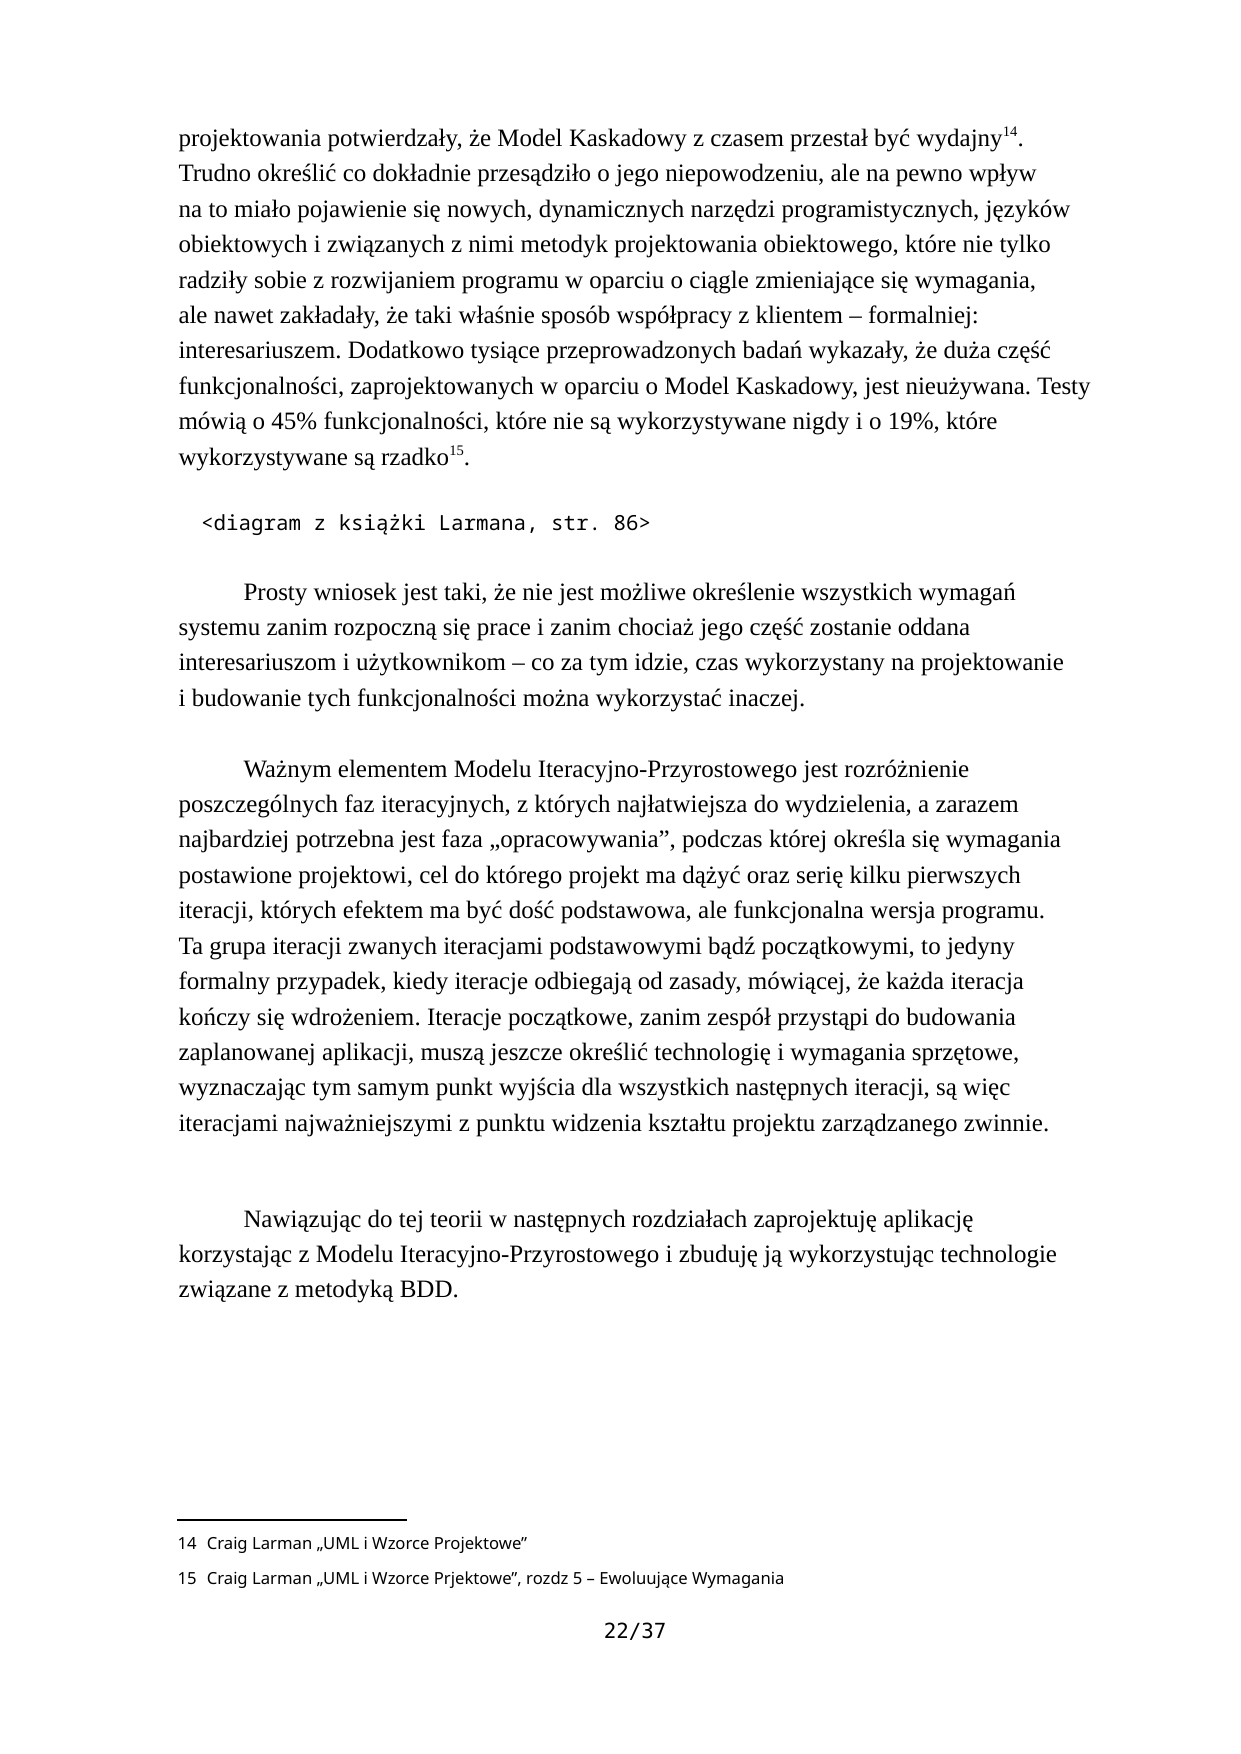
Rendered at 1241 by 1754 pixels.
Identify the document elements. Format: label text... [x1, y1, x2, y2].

text <diagram z książki Larmana, str. 86> [189, 508, 1093, 536]
text Nawiązując do tej teorii w następnych rozdziałach zaprojektuję aplikację korzystając z Modelu Iteracyjno-Przyrostowego i zbuduję ją wykorzystując technologie związane z metodyką BDD. [178, 1199, 1093, 1305]
text Ważnym elementem Modelu Iteracyjno-Przyrostowego jest rozróżnienie poszczególnych faz iteracyjnych, z których najłatwiejsza do wydzielenia, a zarazem najbardziej potrzebna jest faza „opracowywania”, podczas której określa się wymagania postawione projektowi, cel do którego projekt ma dążyć oraz serię kilku pierwszych iteracji, których efektem ma być dość podstawowa, ale funkcjonalna wersja programu. Ta grupa iteracji zwanych iteracjami podstawowymi bądź początkowymi, to jedyny formalny przypadek, kiedy iteracje odbiegają od zasady, mówiącej, że każda iteracja kończy się wdrożeniem. Iteracje początkowe, zanim zespół przystąpi do budowania zaplanowanej aplikacji, muszą jeszcze określić technologię i wymagania sprzętowe, wyznaczając tym samym punkt wyjścia dla wszystkich następnych iteracji, są więc iteracjami najważniejszymi z punktu widzenia kształtu projektu zarządzanego zwinnie. [178, 749, 1093, 1138]
text Prosty wniosek jest taki, że nie jest możliwe określenie wszystkich wymagań systemu zanim rozpoczną się prace i zanim chociaż jego część zostanie oddana interesariuszom i użytkownikom – co za tym idzie, czas wykorzystany na projektowanie i budowanie tych funkcjonalności można wykorzystać inaczej. [178, 572, 1093, 713]
text Craig Larman „UML i Wzorce Prjektowe”, rozdz 5 – Ewoluujące Wymagania [177, 1566, 1093, 1589]
text projektowania potwierdzały, że Model Kaskadowy z czasem przestał być wydajny. Trudno określić co dokładnie przesądziło o jego niepowodzeniu, ale na pewno wpływ na to miało pojawienie się nowych, dynamicznych narzędzi programistycznych, języków obiektowych i związanych z nimi metodyk projektowania obiektowego, które nie tylko radziły sobie z rozwijaniem programu w oparciu o ciągle zmieniające się wymagania, ale nawet zakładały, że taki właśnie sposób współpracy z klientem – formalniej: interesariuszem. Dodatkowo tysiące przeprowadzonych badań wykazały, że duża część funkcjonalności, zaprojektowanych w oparciu o Model Kaskadowy, jest nieużywana. Testy mówią o 45% funkcjonalności, które nie są wykorzystywane nigdy i o 19%, które wykorzystywane są rzadko. [178, 118, 1093, 472]
text Craig Larman „UML i Wzorce Projektowe” [177, 1532, 1093, 1554]
